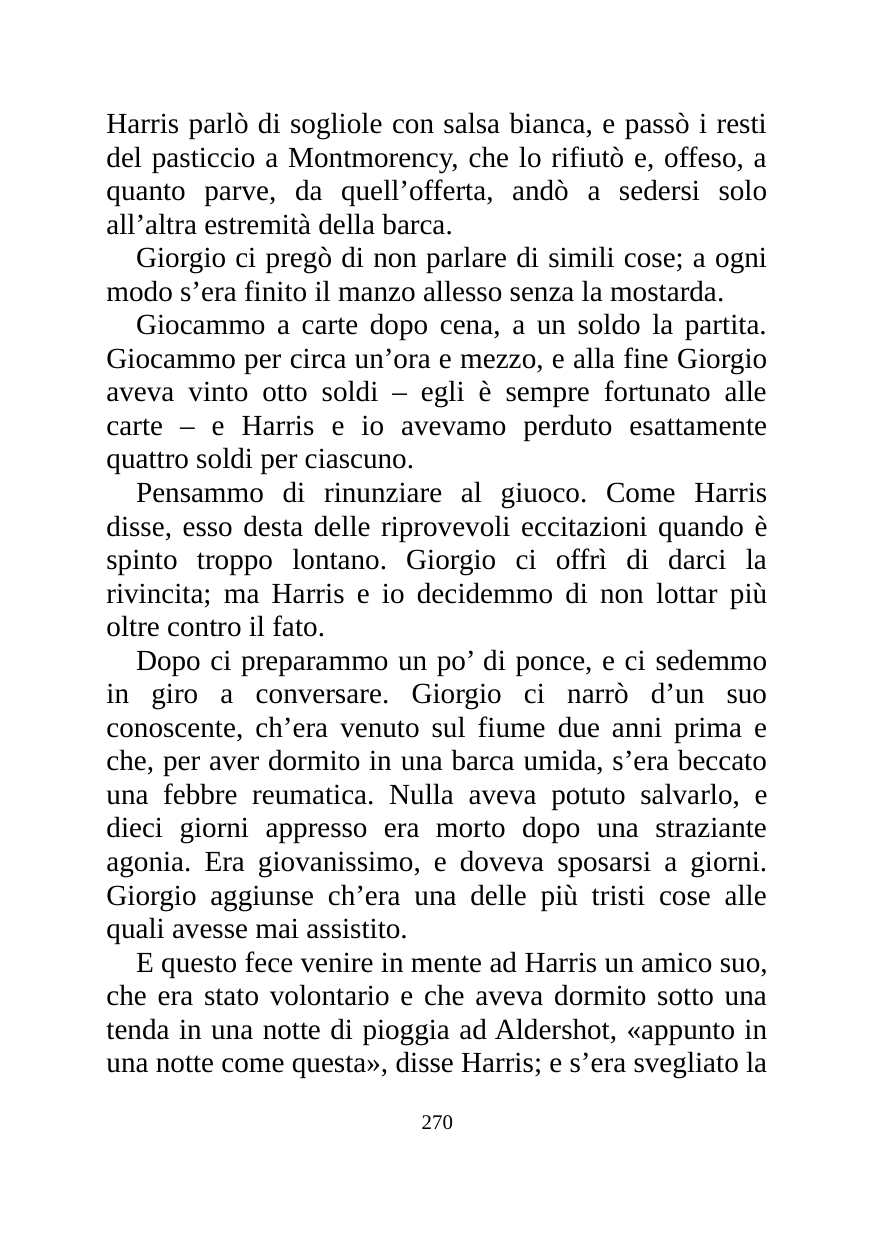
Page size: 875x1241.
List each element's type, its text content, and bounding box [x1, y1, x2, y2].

text Pensammo di rinunziare al giuoco. Come Harris disse, esso desta delle riprovevoli eccitazioni quando è spinto troppo lontano. Giorgio ci offrì di darci la rivincita; ma Harris e io decidemmo di non lottar più oltre contro il fato. [106, 475, 768, 643]
text Giorgio ci pregò di non parlare di simili cose; a ogni modo s’era finito il manzo allesso senza la mostarda. [106, 240, 768, 307]
text E questo fece venire in mente ad Harris un amico suo, che era stato volontario e che aveva dormito sotto una tenda in una notte di pioggia ad Aldershot, «appunto in una notte come questa», disse Harris; e s’era svegliato la [106, 945, 768, 1079]
text Harris parlò di sogliole con salsa bianca, e passò i resti del pasticcio a Montmorency, che lo rifiutò e, offeso, a quanto parve, da quell’offerta, andò a sedersi solo all’altra estremità della barca. [106, 106, 768, 240]
text Dopo ci preparammo un po’ di ponce, e ci sedemmo in giro a conversare. Giorgio ci narrò d’un suo conoscente, ch’era venuto sul fiume due anni prima e che, per aver dormito in una barca umida, s’era beccato una febbre reumatica. Nulla aveva potuto salvarlo, e dieci giorni appresso era morto dopo una straziante agonia. Era giovanissimo, e doveva sposarsi a giorni. Giorgio aggiunse ch’era una delle più tristi cose alle quali avesse mai assistito. [106, 643, 768, 945]
text Giocammo a carte dopo cena, a un soldo la partita. Giocammo per circa un’ora e mezzo, e alla fine Giorgio aveva vinto otto soldi – egli è sempre fortunato alle carte – e Harris e io avevamo perduto esattamente quattro soldi per ciascuno. [106, 307, 768, 475]
